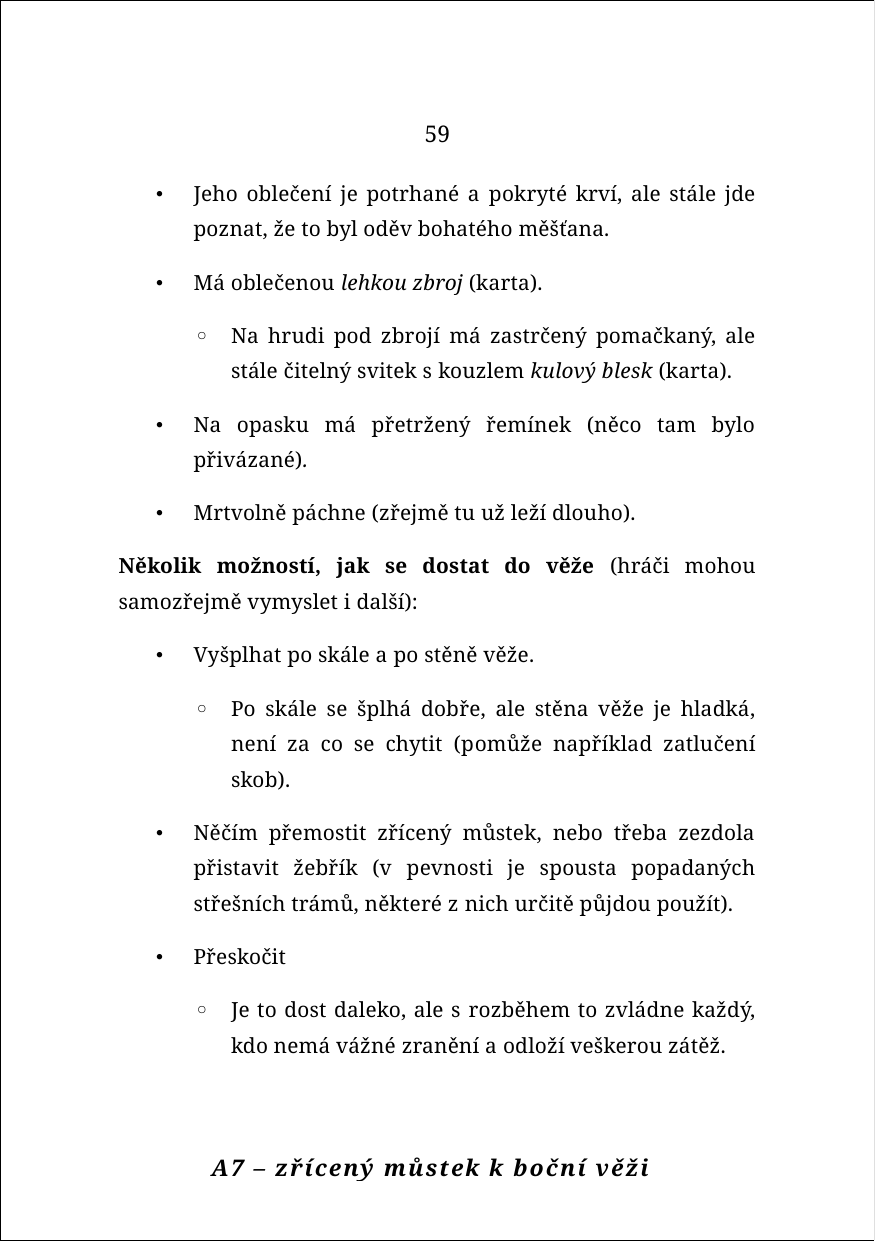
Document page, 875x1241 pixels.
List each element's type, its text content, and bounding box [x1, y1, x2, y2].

list Na opasku má přetržený řemínek (něco tam bylo přivázané). [156, 410, 756, 474]
list Něčím přemostit zřícený můstek, nebo třeba zezdola přistavit žebřík (v⁠ pevnosti je spousta popadaných střešních trámů, některé z⁠ nich určitě půjdou použít). [156, 818, 756, 917]
list Přeskočit [156, 942, 756, 971]
text Několik možností, jak se dostat do věže (hráči mohou samozřejmě vymyslet i⁠ další): [118, 552, 756, 616]
list Je to dost daleko, ale s⁠ rozběhem to zvládne každý, kdo nemá vážné zranění a⁠ odloží veškerou zátěž. [193, 995, 756, 1059]
list Vyšplhat po skále a⁠ po stěně věže. [156, 640, 756, 669]
list Mrtvolně páchne (zřejmě tu už leží dlouho). [156, 498, 756, 527]
list Na hrudi pod zbrojí má zastrčený pomačkaný, ale stále čitelný svitek s⁠ kouzlem kulový blesk (karta). [193, 321, 756, 385]
list Jeho oblečení je potrhané a⁠ pokryté krví, ale stále jde poznat, že to byl oděv bohatého měšťana. [156, 179, 756, 243]
list Po skále se šplhá dobře, ale stěna věže je hladká, není za co se chytit (pomůže například zatlučení skob). [193, 694, 756, 793]
list Má oblečenou lehkou zbroj (karta). [156, 268, 756, 296]
